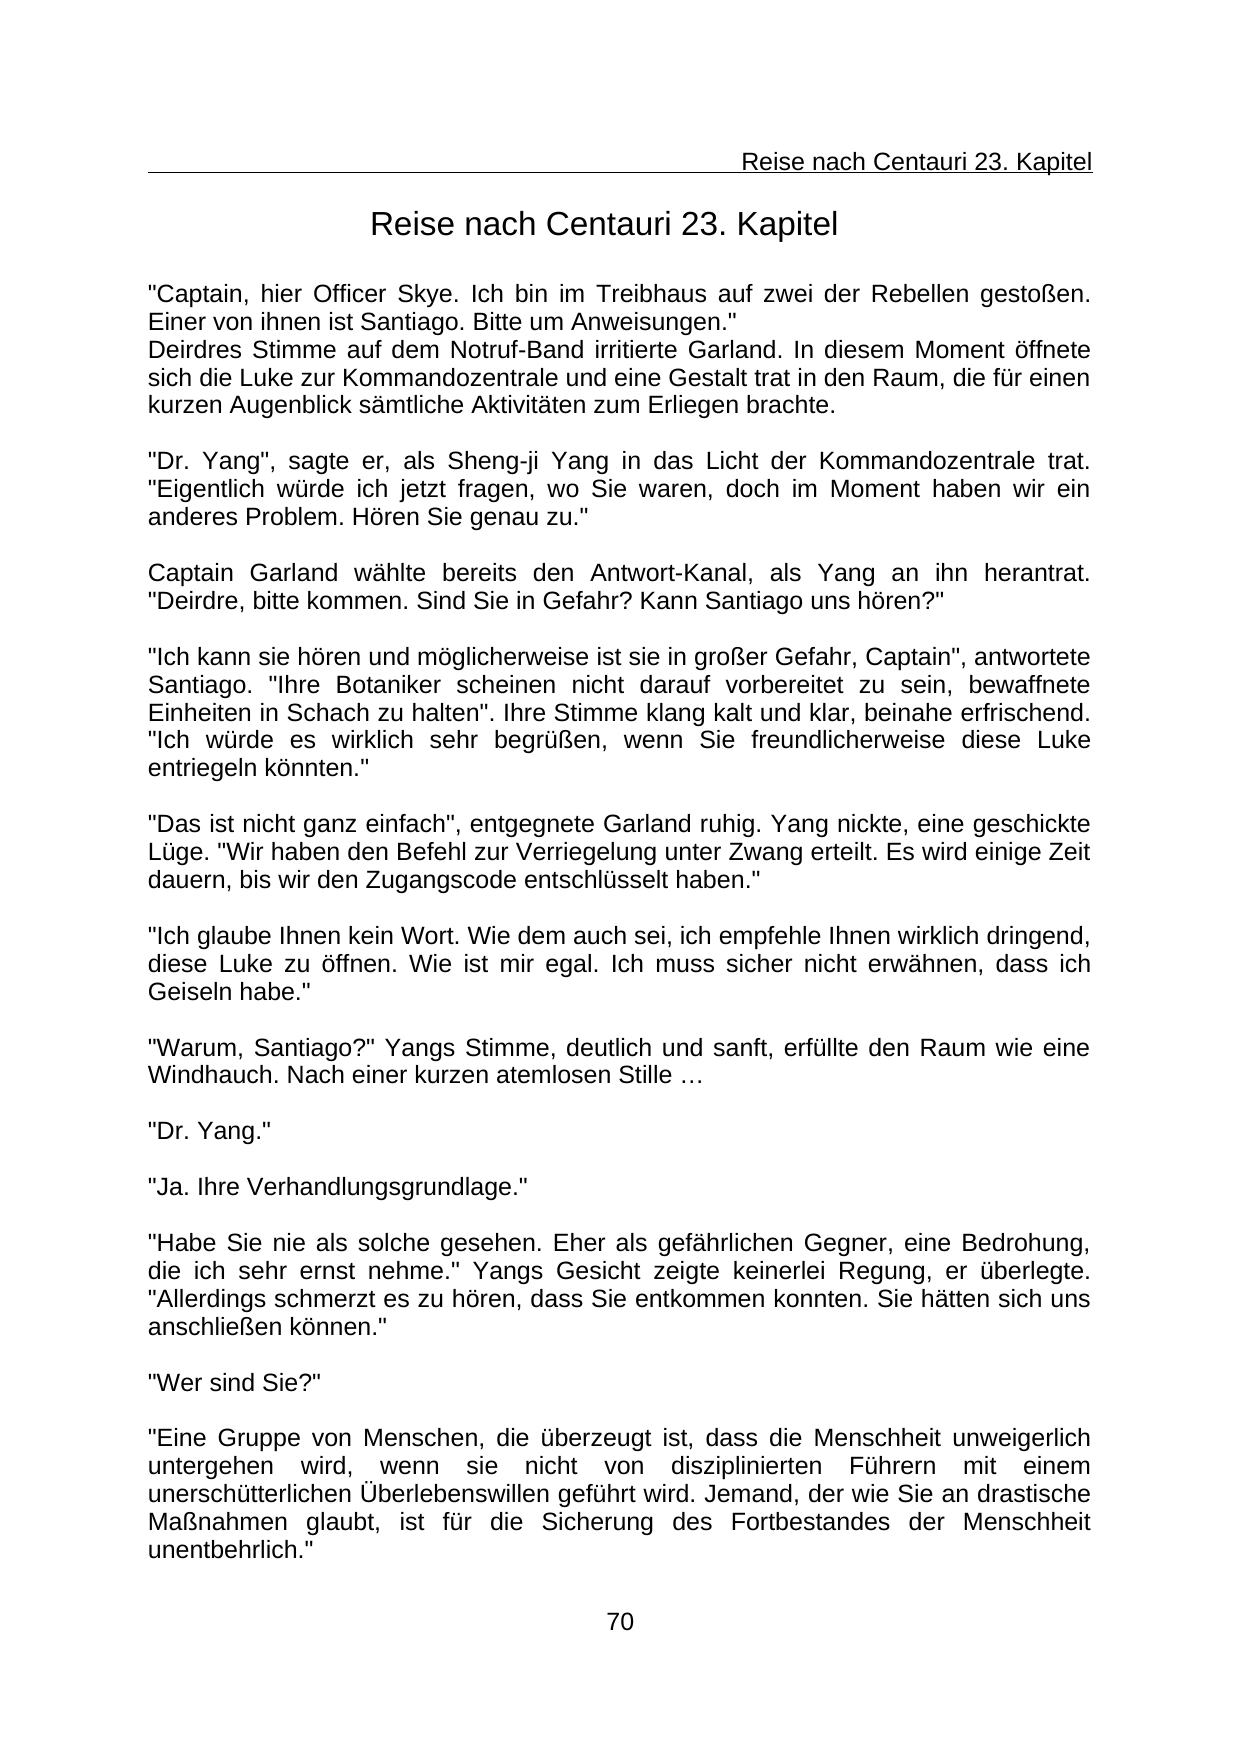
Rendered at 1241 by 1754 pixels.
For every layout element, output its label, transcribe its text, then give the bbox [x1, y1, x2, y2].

text Captain Garland wählte bereits den Antwort-Kanal, als Yang an ihn herantrat. "Deirdre, bitte kommen. Sind Sie in Gefahr? Kann Santiago uns hören?" [148, 559, 1092, 614]
text "Das ist nicht ganz einfach", entgegnete Garland ruhig. Yang nickte, eine geschickte Lüge. "Wir haben den Befehl zur Verriegelung unter Zwang erteilt. Es wird einige Zeit dauern, bis wir den Zugangscode entschlüsselt haben." [148, 810, 1092, 894]
text "Ja. Ihre Verhandlungsgrundlage." [148, 1173, 1092, 1201]
text "Dr. Yang", sagte er, als Sheng-ji Yang in das Licht der Kommandozentrale trat. "Eigentlich würde ich jetzt fragen, wo Sie waren, doch im Moment haben wir ein anderes Problem. Hören Sie genau zu." [148, 447, 1092, 531]
text "Eine Gruppe von Menschen, die überzeugt ist, dass die Menschheit unweigerlich untergehen wird, wenn sie nicht von disziplinierten Führern mit einem unerschütterlichen Überlebenswillen geführt wird. Jemand, der wie Sie an drastische Maßnahmen glaubt, ist für die Sicherung des Fortbestandes der Menschheit unentbehrlich." [148, 1424, 1092, 1564]
text "Warum, Santiago?" Yangs Stimme, deutlich und sanft, erfüllte den Raum wie eine Windhauch. Nach einer kurzen atemlosen Stille … [148, 1033, 1092, 1089]
text "Ich kann sie hören und möglicherweise ist sie in großer Gefahr, Captain", antwortete Santiago. "Ihre Botaniker scheinen nicht darauf vorbereitet zu sein, bewaffnete Einheiten in Schach zu halten". Ihre Stimme klang kalt und klar, beinahe erfrischend. "Ich würde es wirklich sehr begrüßen, wenn Sie freundlicherweise diese Luke entriegeln könnten." [148, 642, 1092, 782]
text "Ich glaube Ihnen kein Wort. Wie dem auch sei, ich empfehle Ihnen wirklich dringend, diese Luke zu öffnen. Wie ist mir egal. Ich muss sicher nicht erwähnen, dass ich Geiseln habe." [148, 922, 1092, 1005]
text "Wer sind Sie?" [148, 1368, 1092, 1396]
text "Captain, hier Officer Skye. Ich bin im Treibhaus auf zwei der Rebellen gestoßen. Einer von ihnen ist Santiago. Bitte um Anweisungen." [148, 279, 1092, 335]
text "Dr. Yang." [148, 1117, 1092, 1145]
text "Habe Sie nie als solche gesehen. Eher als gefährlichen Gegner, eine Bedrohung, die ich sehr ernst nehme." Yangs Gesicht zeigte keinerlei Regung, er überlegte. "Allerdings schmerzt es zu hören, dass Sie entkommen konnten. Sie hätten sich uns anschließen können." [148, 1229, 1092, 1340]
text Deirdres Stimme auf dem Notruf-Band irritierte Garland. In diesem Moment öffnete sich die Luke zur Kommandozentrale und eine Gestalt trat in den Raum, die für einen kurzen Augenblick sämtliche Aktivitäten zum Erliegen brachte. [148, 335, 1092, 419]
